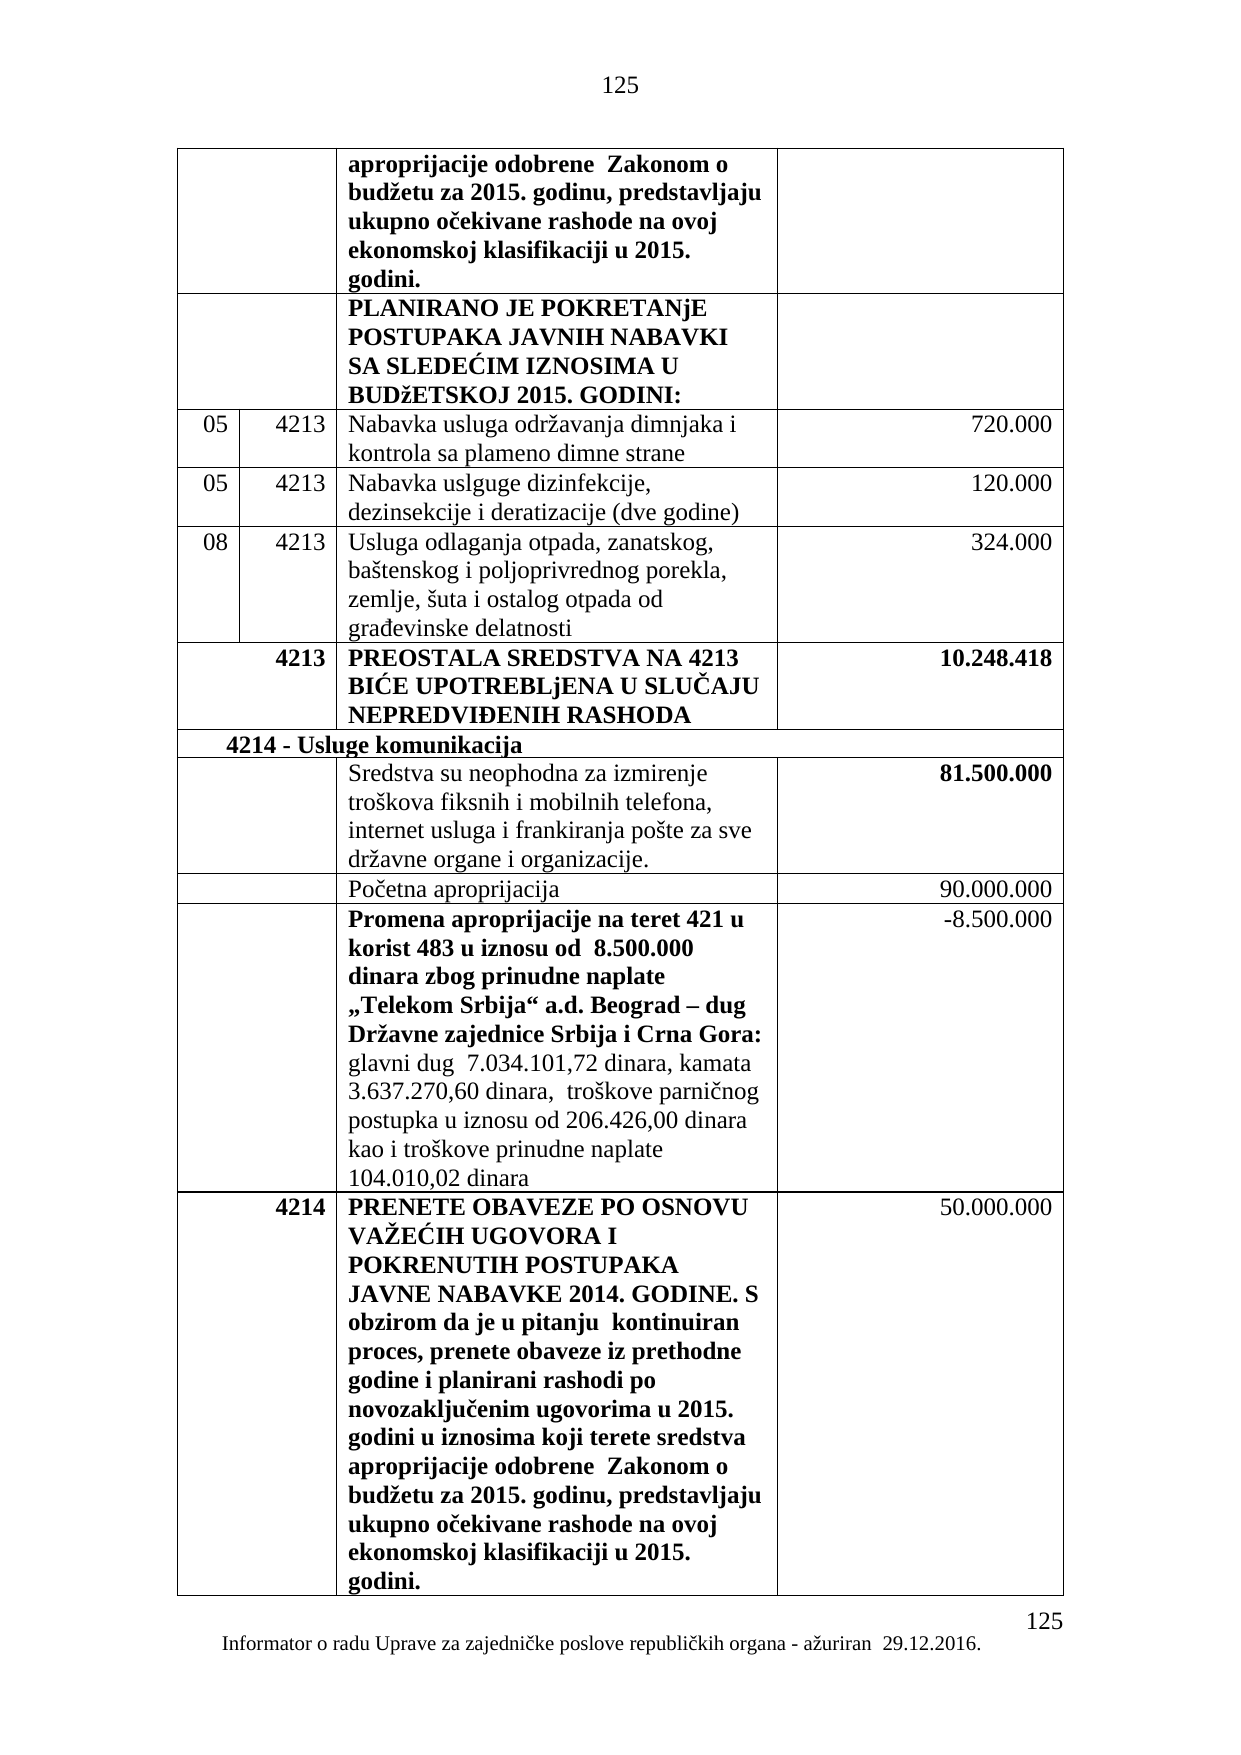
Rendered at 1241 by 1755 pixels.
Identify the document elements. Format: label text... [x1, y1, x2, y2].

table_cell Početna aproprijacija [337, 874, 777, 903]
table_cell 4214 [178, 1193, 336, 1595]
table_cell PLANIRANO JE POKRETANјE POSTUPAKA JAVNIH NABAVKI SA SLEDEĆIM IZNOSIMA U BUDžETSKOJ 2015. GODINI: [337, 294, 777, 408]
table_cell 324.000 [778, 527, 1063, 642]
table_cell 05 [178, 468, 239, 526]
table_cell 720.000 [778, 410, 1063, 467]
table_cell 90.000.000 [778, 874, 1063, 903]
table_cell 4213 [240, 527, 336, 642]
table_cell 08 [178, 527, 239, 642]
table_cell [778, 149, 1063, 292]
table_cell Nabavka usluga održavanja dimnjaka i kontrola sa plameno dimne strane [337, 410, 777, 467]
table_cell Promena aproprijacije na teret 421 u korist 483 u iznosu od 8.500.000 dinara zbog prinudne naplate „Telekom Srbija“ a.d. Beograd – dug Državne zajednice Srbija i Crna Gora: glavni dug 7.034.101,72 dinara, kamata 3.637.270,60 dinara, troškove parničnog postupka u iznosu od 206.426,00 dinara kao i troškove prinudne naplate 104.010,02 dinara [337, 904, 777, 1191]
table_cell 4213 [240, 410, 336, 467]
table_cell Nabavka uslguge dizinfekcije, dezinsekcije i deratizacije (dve godine) [337, 468, 777, 526]
table_cell aproprijacije odobrene Zakonom o budžetu za 2015. godinu, predstavlјaju ukupno očekivane rashode na ovoj ekonomskoj klasifikaciji u 2015. godini. [337, 149, 777, 292]
table_cell [178, 874, 336, 903]
table_cell 120.000 [778, 468, 1063, 526]
table_cell [778, 294, 1063, 408]
table_cell 4213 [178, 643, 336, 729]
table_cell PRENETE OBAVEZE PO OSNOVU VAŽEĆIH UGOVORA I POKRENUTIH POSTUPAKA JAVNE NABAVKE 2014. GODINE. S obzirom da je u pitanju kontinuiran proces, prenete obaveze iz prethodne godine i planirani rashodi po novozaklјučenim ugovorima u 2015. godini u iznosima koji terete sredstva aproprijacije odobrene Zakonom o budžetu za 2015. godinu, predstavlјaju ukupno očekivane rashode na ovoj ekonomskoj klasifikaciji u 2015. godini. [337, 1193, 777, 1595]
table_cell Sredstva su neophodna za izmirenje troškova fiksnih i mobilnih telefona, internet usluga i frankiranja pošte za sve državne organe i organizacije. [337, 758, 777, 873]
table_cell [178, 149, 336, 292]
table_cell 50.000.000 [778, 1193, 1063, 1595]
table_cell Usluga odlaganja otpada, zanatskog, baštenskog i polјoprivrednog porekla, zemlјe, šuta i ostalog otpada od građevinske delatnosti [337, 527, 777, 642]
table_cell [178, 294, 336, 408]
table_cell 81.500.000 [778, 758, 1063, 873]
table_cell PREOSTALA SREDSTVA NA 4213 BIĆE UPOTREBLjENA U SLUČAJU NEPREDVIĐENIH RASHODA [337, 643, 777, 729]
table_cell -8.500.000 [778, 904, 1063, 1191]
table_cell 10.248.418 [778, 643, 1063, 729]
table_cell 4214 - Usluge komunikacija [178, 730, 1063, 757]
table_cell [178, 758, 336, 873]
table_cell [178, 904, 336, 1191]
table_cell 05 [178, 410, 239, 467]
table_cell 4213 [240, 468, 336, 526]
